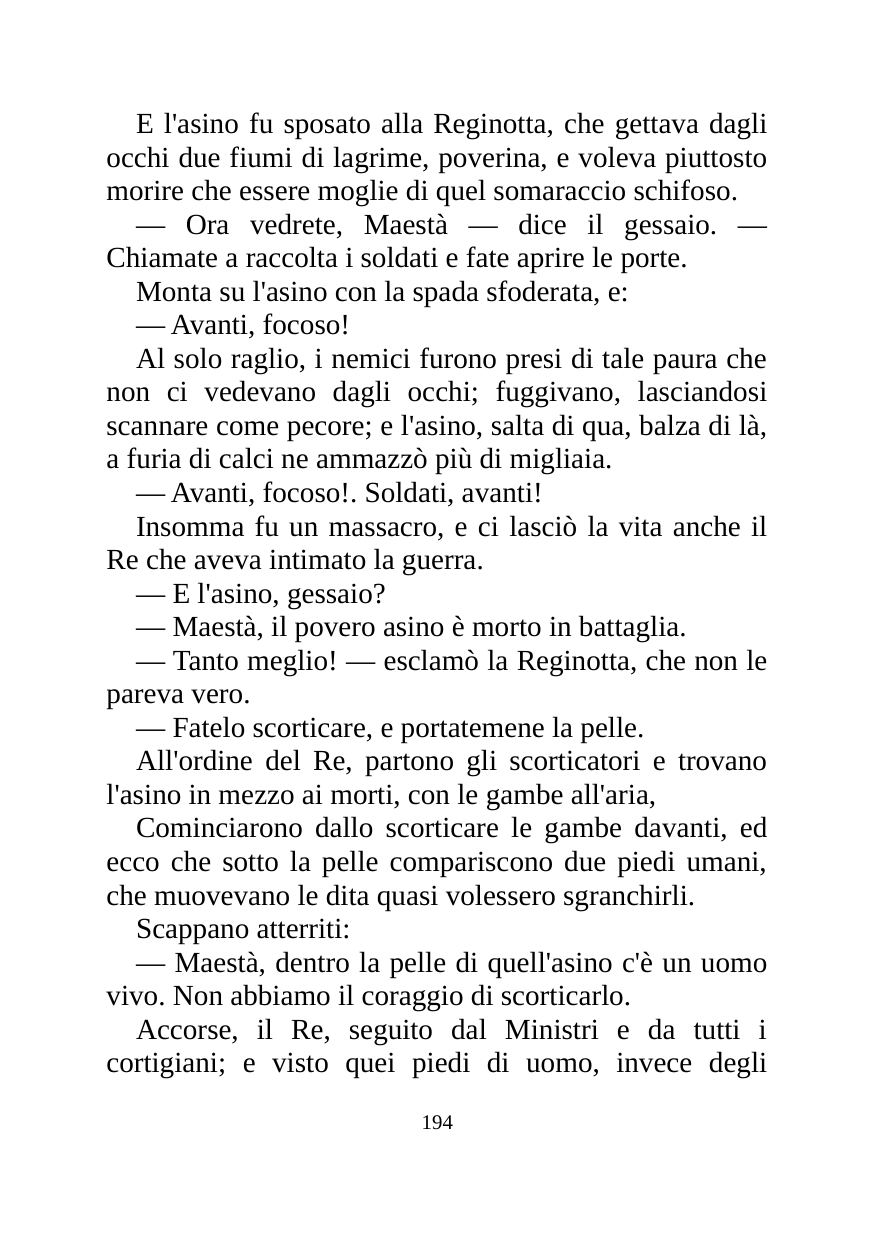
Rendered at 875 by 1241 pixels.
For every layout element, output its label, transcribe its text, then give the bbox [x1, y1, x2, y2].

text Monta su l'asino con la spada sfoderata, e: [106, 274, 768, 307]
text — E l'asino, gessaio? [106, 576, 768, 609]
text — Maestà, il povero asino è morto in battaglia. [106, 609, 768, 643]
text E l'asino fu sposato alla Reginotta, che gettava dagli occhi due fiumi di lagrime, poverina, e voleva piuttosto morire che essere moglie di quel somaraccio schifoso. [106, 106, 768, 207]
text — Ora vedrete, Maestà — dice il gessaio. — Chiamate a raccolta i soldati e fate aprire le porte. [106, 207, 768, 274]
text All'ordine del Re, partono gli scorticatori e trovano l'asino in mezzo ai morti, con le gambe all'aria, [106, 743, 768, 811]
text Scappano atterriti: [106, 911, 768, 945]
text — Avanti, focoso! [106, 307, 768, 341]
text Insomma fu un massacro, e ci lasciò la vita anche il Re che aveva intimato la guerra. [106, 509, 768, 576]
text Cominciarono dallo scorticare le gambe davanti, ed ecco che sotto la pelle compariscono due piedi umani, che muovevano le dita quasi volessero sgranchirli. [106, 811, 768, 911]
text — Maestà, dentro la pelle di quell'asino c'è un uomo vivo. Non abbiamo il coraggio di scorticarlo. [106, 945, 768, 1012]
text — Fatelo scorticare, e portatemene la pelle. [106, 710, 768, 743]
text Al solo raglio, i nemici furono presi di tale paura che non ci vedevano dagli occhi; fuggivano, lasciandosi scannare come pecore; e l'asino, salta di qua, balza di là, a furia di calci ne ammazzò più di migliaia. [106, 341, 768, 475]
text — Tanto meglio! — esclamò la Reginotta, che non le pareva vero. [106, 643, 768, 710]
text Accorse, il Re, seguito dal Ministri e da tutti i cortigiani; e visto quei piedi di uomo, invece degli [106, 1012, 768, 1079]
text — Avanti, focoso!. Soldati, avanti! [106, 475, 768, 509]
